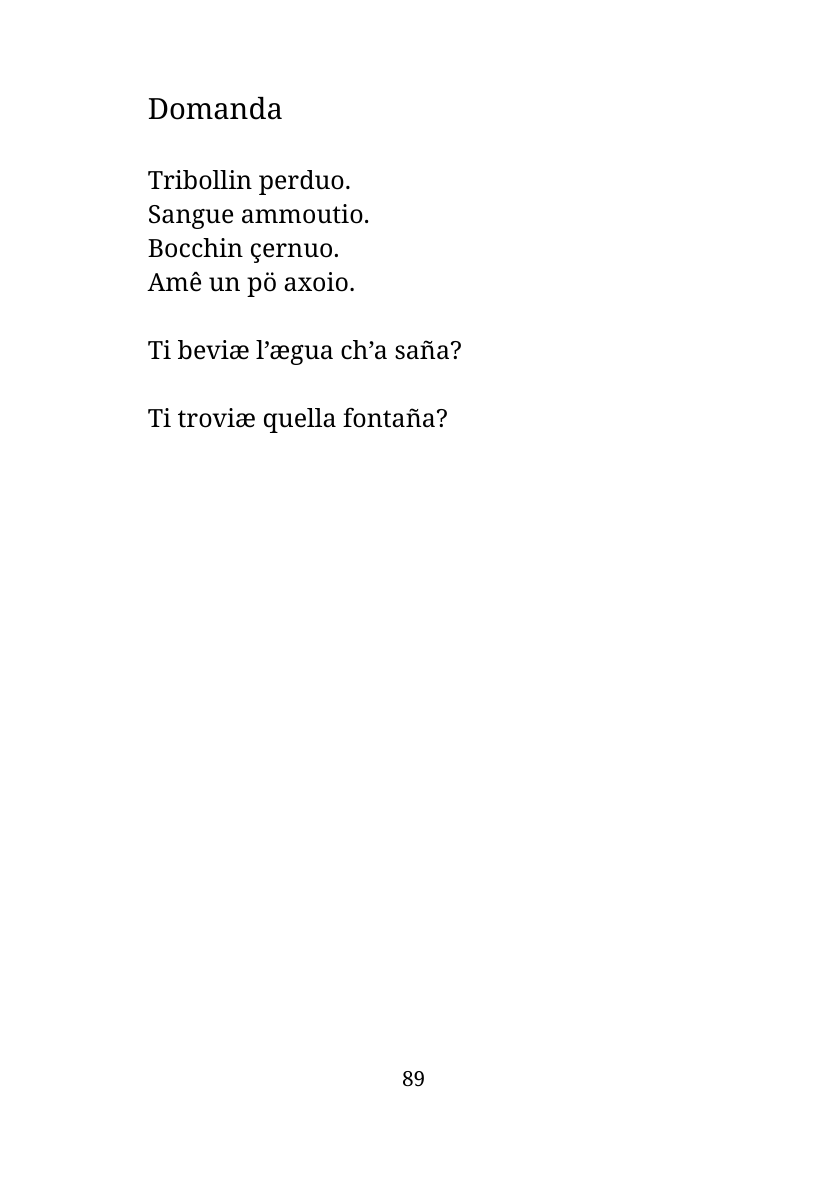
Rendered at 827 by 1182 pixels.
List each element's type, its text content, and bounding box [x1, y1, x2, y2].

text Domanda [118, 88, 709, 128]
text Bocchin çernuo. [118, 230, 709, 264]
text Ti troviæ quella fontaña? [118, 401, 709, 435]
text Ti beviæ l’ægua ch’a saña? [118, 333, 709, 367]
text Sangue ammoutio. [118, 196, 709, 230]
text Tribollin perduo. [118, 162, 709, 196]
text Amê un pö axoio. [118, 264, 709, 298]
